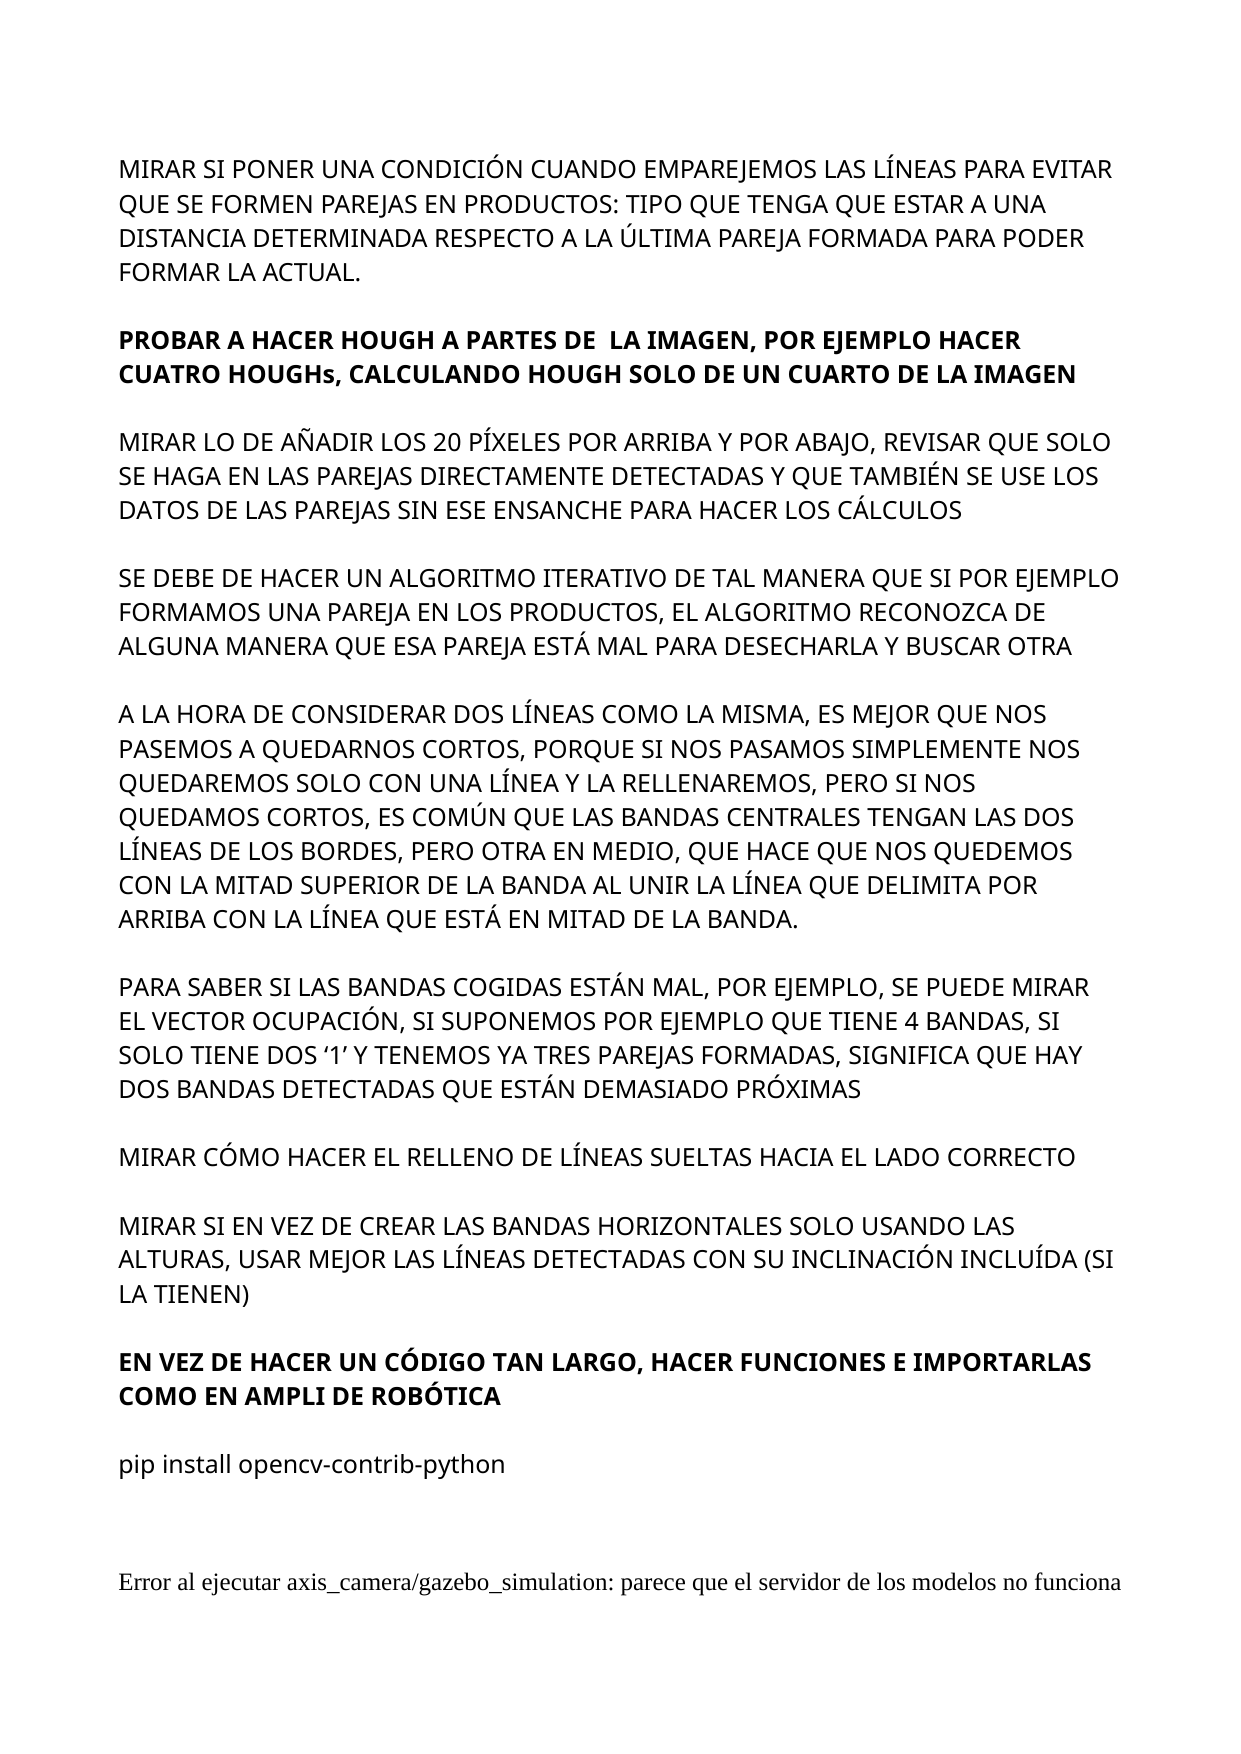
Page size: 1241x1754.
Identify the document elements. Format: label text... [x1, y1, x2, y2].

list Error al ejecutar axis_camera/gazebo_simulation: parece que el servidor de los modelos no funciona [118, 1567, 1122, 1596]
text MIRAR SI EN VEZ DE CREAR LAS BANDAS HORIZONTALES SOLO USANDO LAS ALTURAS, USAR MEJOR LAS LÍNEAS DETECTADAS CON SU INCLINACIÓN INCLUÍDA (SI LA TIENEN) [118, 1208, 1122, 1310]
text PARA SABER SI LAS BANDAS COGIDAS ESTÁN MAL, POR EJEMPLO, SE PUEDE MIRAR EL VECTOR OCUPACIÓN, SI SUPONEMOS POR EJEMPLO QUE TIENE 4 BANDAS, SI SOLO TIENE DOS ‘1’ Y TENEMOS YA TRES PAREJAS FORMADAS, SIGNIFICA QUE HAY DOS BANDAS DETECTADAS QUE ESTÁN DEMASIADO PRÓXIMAS [118, 970, 1122, 1106]
text MIRAR SI PONER UNA CONDICIÓN CUANDO EMPAREJEMOS LAS LÍNEAS PARA EVITAR QUE SE FORMEN PAREJAS EN PRODUCTOS: TIPO QUE TENGA QUE ESTAR A UNA DISTANCIA DETERMINADA RESPECTO A LA ÚLTIMA PAREJA FORMADA PARA PODER FORMAR LA ACTUAL. [118, 152, 1122, 288]
text MIRAR LO DE AÑADIR LOS 20 PÍXELES POR ARRIBA Y POR ABAJO, REVISAR QUE SOLO SE HAGA EN LAS PAREJAS DIRECTAMENTE DETECTADAS Y QUE TAMBIÉN SE USE LOS DATOS DE LAS PAREJAS SIN ESE ENSANCHE PARA HACER LOS CÁLCULOS [118, 425, 1122, 527]
text A LA HORA DE CONSIDERAR DOS LÍNEAS COMO LA MISMA, ES MEJOR QUE NOS PASEMOS A QUEDARNOS CORTOS, PORQUE SI NOS PASAMOS SIMPLEMENTE NOS QUEDAREMOS SOLO CON UNA LÍNEA Y LA RELLENAREMOS, PERO SI NOS QUEDAMOS CORTOS, ES COMÚN QUE LAS BANDAS CENTRALES TENGAN LAS DOS LÍNEAS DE LOS BORDES, PERO OTRA EN MEDIO, QUE HACE QUE NOS QUEDEMOS CON LA MITAD SUPERIOR DE LA BANDA AL UNIR LA LÍNEA QUE DELIMITA POR ARRIBA CON LA LÍNEA QUE ESTÁ EN MITAD DE LA BANDA. [118, 697, 1122, 936]
text MIRAR CÓMO HACER EL RELLENO DE LÍNEAS SUELTAS HACIA EL LADO CORRECTO [118, 1140, 1122, 1174]
text SE DEBE DE HACER UN ALGORITMO ITERATIVO DE TAL MANERA QUE SI POR EJEMPLO FORMAMOS UNA PAREJA EN LOS PRODUCTOS, EL ALGORITMO RECONOZCA DE ALGUNA MANERA QUE ESA PAREJA ESTÁ MAL PARA DESECHARLA Y BUSCAR OTRA [118, 561, 1122, 663]
text pip install opencv-contrib-python [118, 1447, 1122, 1481]
text PROBAR A HACER HOUGH A PARTES DE LA IMAGEN, POR EJEMPLO HACER CUATRO HOUGHs, CALCULANDO HOUGH SOLO DE UN CUARTO DE LA IMAGEN [118, 322, 1122, 391]
text EN VEZ DE HACER UN CÓDIGO TAN LARGO, HACER FUNCIONES E IMPORTARLAS COMO EN AMPLI DE ROBÓTICA [118, 1344, 1122, 1412]
